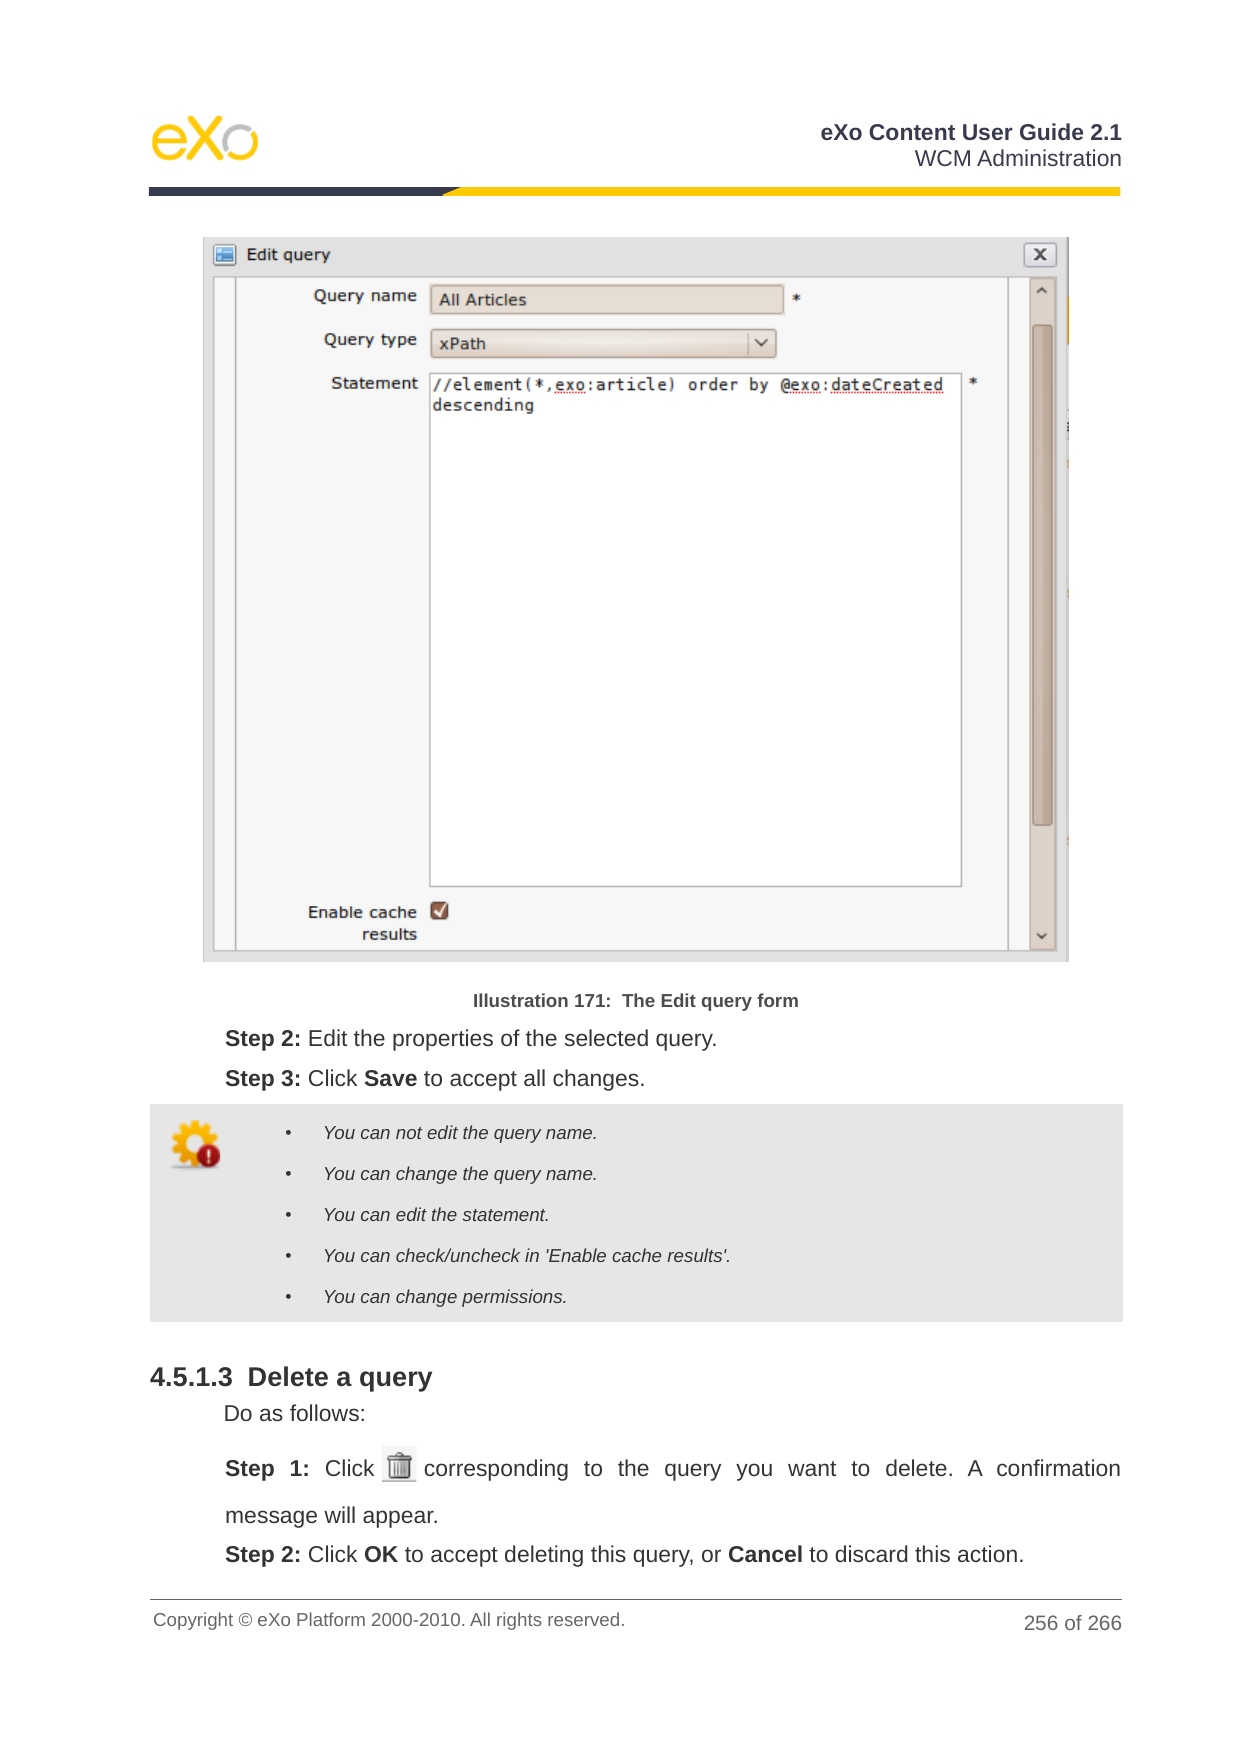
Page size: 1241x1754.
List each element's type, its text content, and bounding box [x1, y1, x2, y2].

subtitle Delete a query [150, 1361, 1122, 1392]
list Step 1: Clickcorresponding to the query you want to delete. A confirmation message will appear. [187, 1439, 1122, 1528]
table_header You can not edit the query name. You can change the query name. You can edit the statement. You can check/uncheck in 'Enable cache results'. You can change permissions. [243, 1105, 1122, 1321]
picture [152, 115, 259, 161]
list Step 3: Click Save to accept all changes. [187, 1064, 1122, 1091]
picture [381, 1446, 417, 1482]
picture [203, 237, 1069, 962]
picture [148, 187, 1121, 196]
list Step 2: Click OK to accept deleting this query, or Cancel to discard this action. [187, 1541, 1122, 1568]
text Do as follows: [76, 1400, 1122, 1426]
list Illustration 175: The Edit query form [203, 962, 1069, 1012]
picture [170, 1120, 220, 1171]
table_header [151, 1105, 242, 1321]
list Step 2: Edit the properties of the selected query. [187, 988, 1122, 1051]
